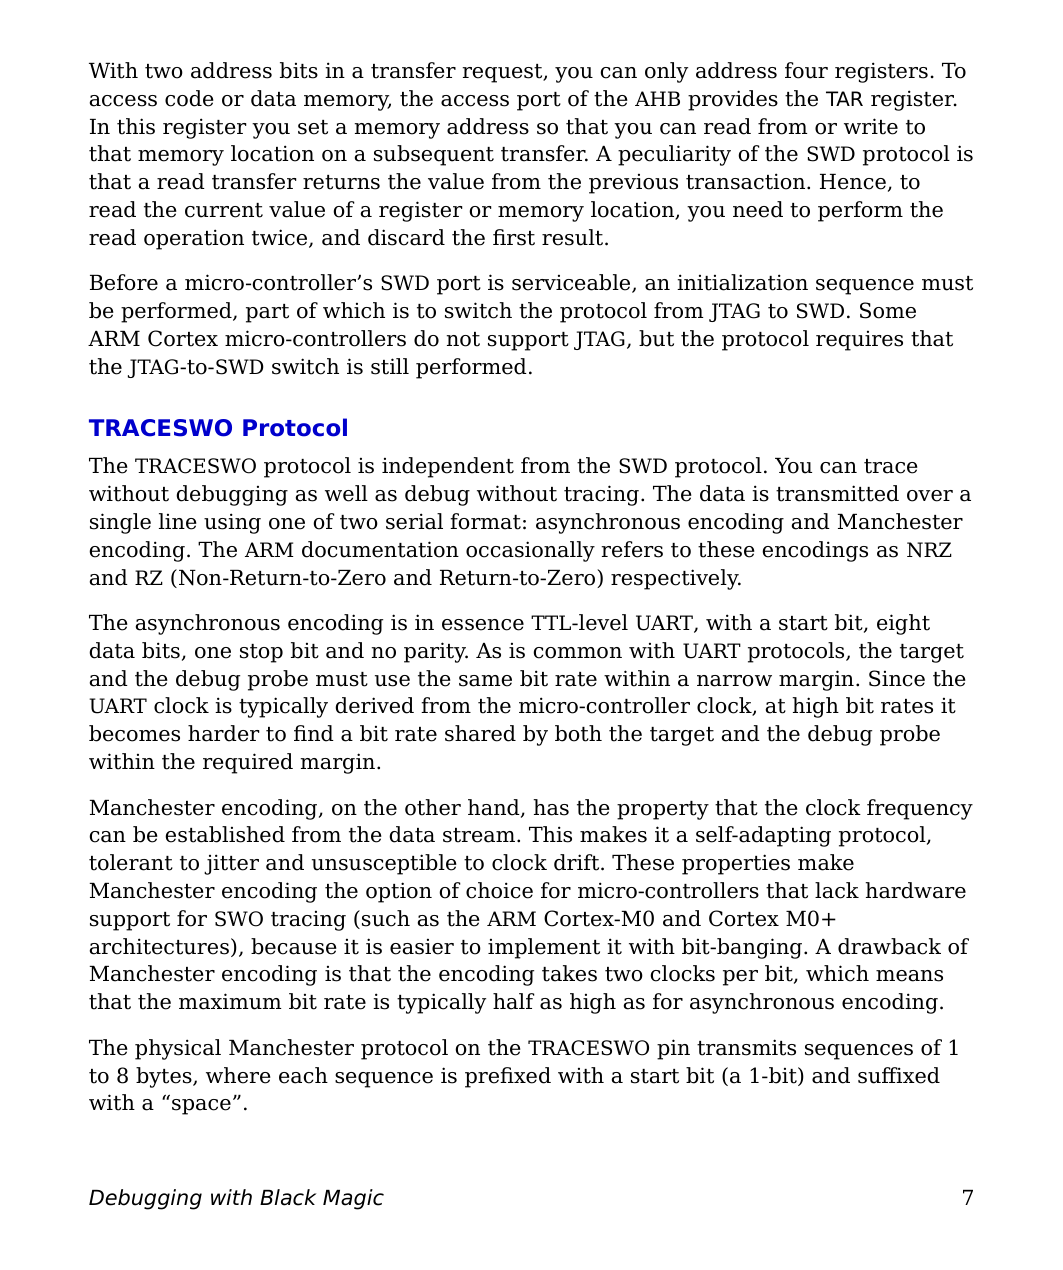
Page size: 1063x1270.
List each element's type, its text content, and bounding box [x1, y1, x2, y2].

text Before a micro-controller’s SWD port is serviceable, an initialization sequence must be performed, part of which is to switch the protocol from JTAG to SWD. Some ARM Cortex micro-controllers do not support JTAG, but the protocol requires that the JTAG-to-SWD switch is still performed. [88, 271, 974, 379]
text The asynchronous encoding is in essence TTL-level UART, with a start bit, eight data bits, one stop bit and no parity. As is common with UART protocols, the target and the debug probe must use the same bit rate within a narrow margin. Since the UART clock is typically derived from the micro-controller clock, at high bit rates it becomes harder to find a bit rate shared by both the target and the debug probe within the required margin. [88, 611, 974, 774]
text With two address bits in a transfer request, you can only address four registers. To access code or data memory, the access port of the AHB provides the TAR register. In this register you set a memory address so that you can read from or write to that memory location on a subsequent transfer. A peculiarity of the SWD protocol is that a read transfer returns the value from the previous transaction. Hence, to read the current value of a register or memory location, you need to perform the read operation twice, and discard the first result. [88, 59, 974, 250]
text The physical Manchester protocol on the TRACESWO pin transmits sequences of 1 to 8 bytes, where each sequence is prefixed with a start bit (a 1-bit) and suffixed with a “space”. [88, 1036, 974, 1116]
text Manchester encoding, on the other hand, has the property that the clock frequency can be established from the data stream. This makes it a self-adapting protocol, tolerant to jitter and unsusceptible to clock drift. These properties make Manchester encoding the option of choice for micro-controllers that lack hardware support for SWO tracing (such as the ARM Cortex-M0 and Cortex M0+ architectures), because it is easier to implement it with bit-banging. A drawback of Manchester encoding is that the encoding takes two clocks per bit, which means that the maximum bit rate is typically half as high as for asynchronous encoding. [88, 796, 974, 1014]
subtitle TRACESWO Protocol [88, 415, 974, 442]
text The TRACESWO protocol is independent from the SWD protocol. You can trace without debugging as well as debug without tracing. The data is transmitted over a single line using one of two serial format: asynchronous encoding and Manchester encoding. The ARM documentation occasionally refers to these encodings as NRZ and RZ (Non-Return-to-Zero and Return-to-Zero) respectively. [88, 454, 974, 590]
